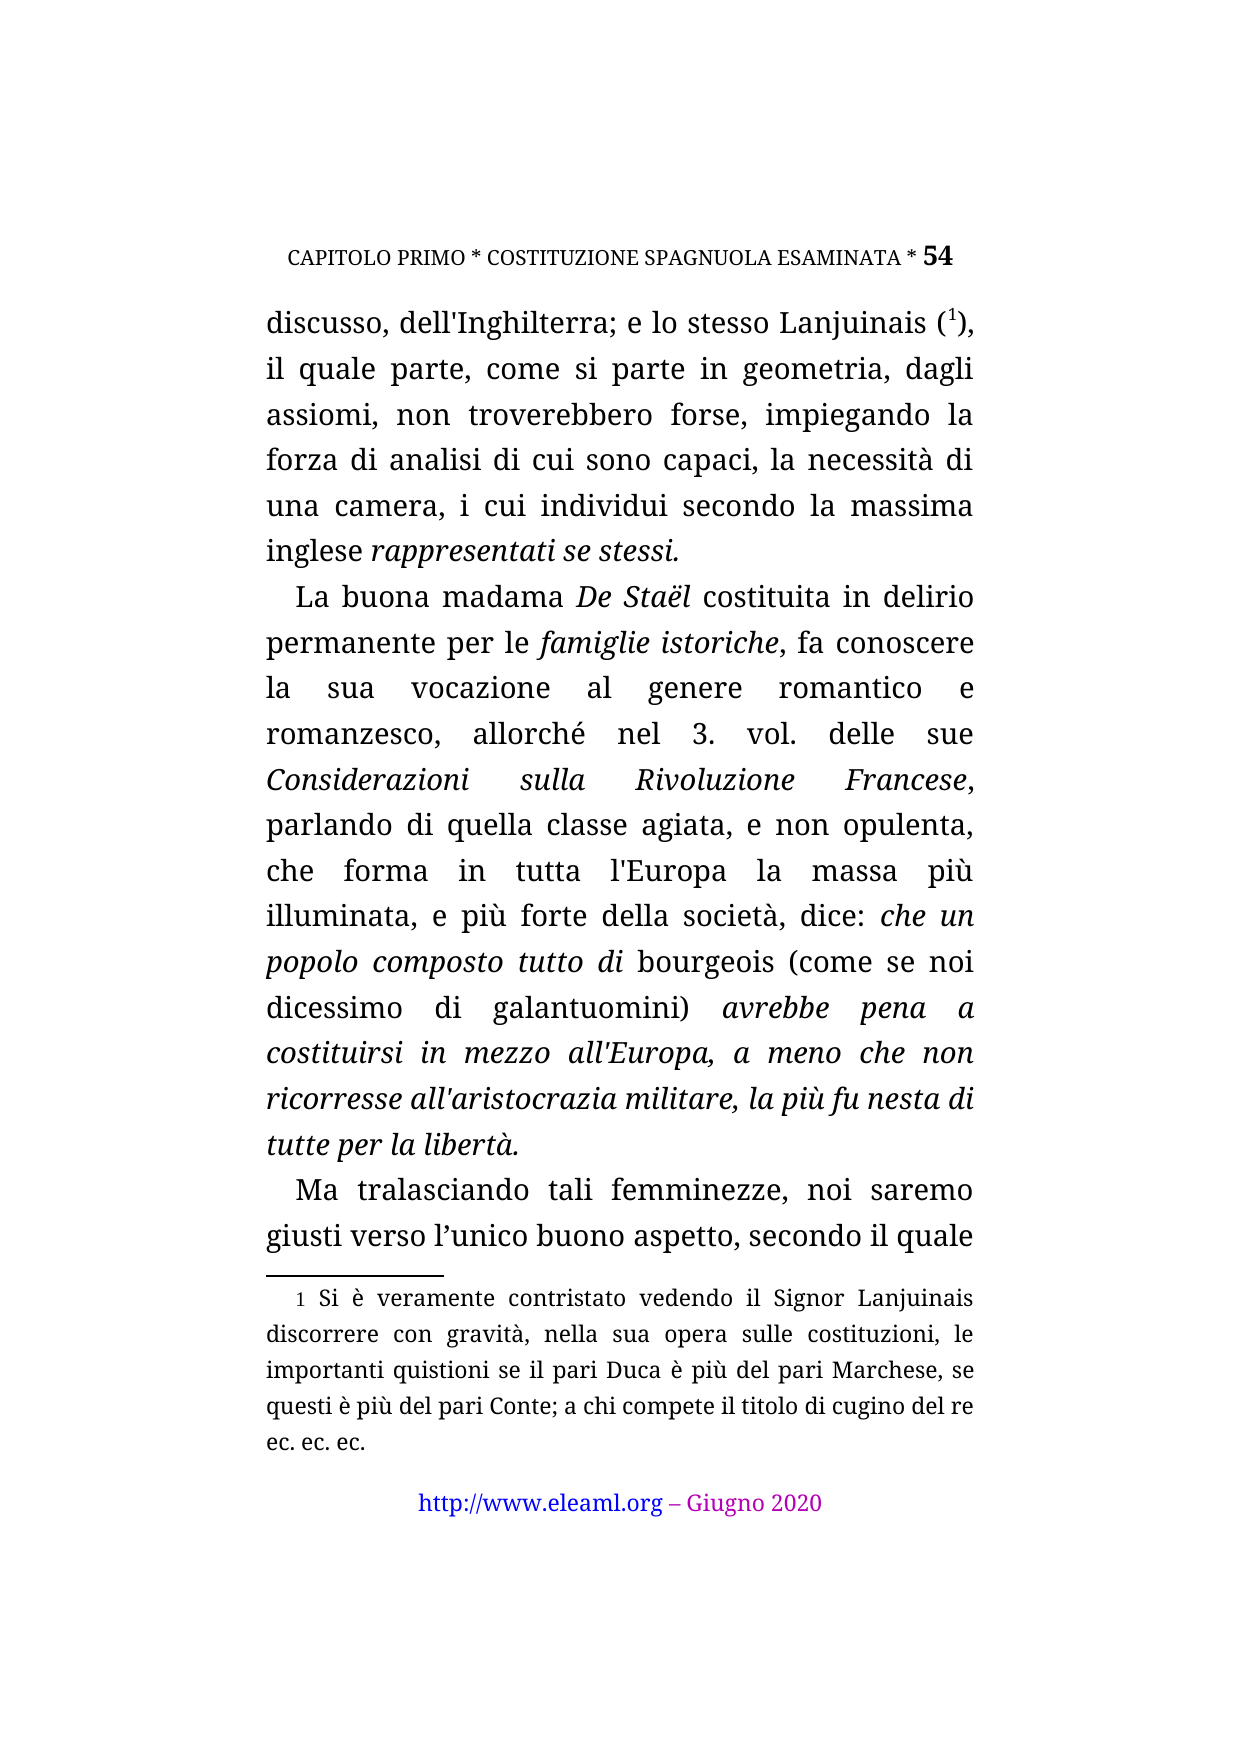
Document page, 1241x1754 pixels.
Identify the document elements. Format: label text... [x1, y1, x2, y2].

text Ma tralasciando tali femminezze, noi saremo giusti verso l’unico buono aspetto, secondo il quale [266, 1169, 974, 1255]
text La buona madama De Staël costituita in delirio permanente per le famiglie istoriche, fa conoscere la sua vocazione al genere romantico e romanzesco, allorché nel 3. vol. delle sue Considerazioni sulla Rivoluzione Francese, parlando di quella classe agiata, e non opulenta, che forma in tutta l'Europa la massa più illuminata, e più forte della società, dice: che un popolo composto tutto di bourgeois (come se noi dicessimo di galantuomini) avrebbe pena a costituirsi in mezzo all'Europa, a meno che non ricorresse all'aristocrazia militare, la più fu nesta di tutte per la libertà. [266, 576, 974, 1163]
text discusso, dell'Inghilterra; e lo stesso Lanjuinais (), il quale parte, come si parte in geometria, dagli assiomi, non troverebbero forse, impiegando la forza di analisi di cui sono capaci, la necessità di una camera, i cui individui secondo la massima inglese rappresentati se stessi. [266, 303, 974, 570]
text Si è veramente contristato vedendo il Signor Lanjuinais discorrere con gravità, nella sua opera sulle costituzioni, le importanti quistioni se il pari Duca è più del pari Marchese, se questi è più del pari Conte; a chi compete il titolo di cugino del re ec. ec. ec. [266, 1282, 974, 1457]
